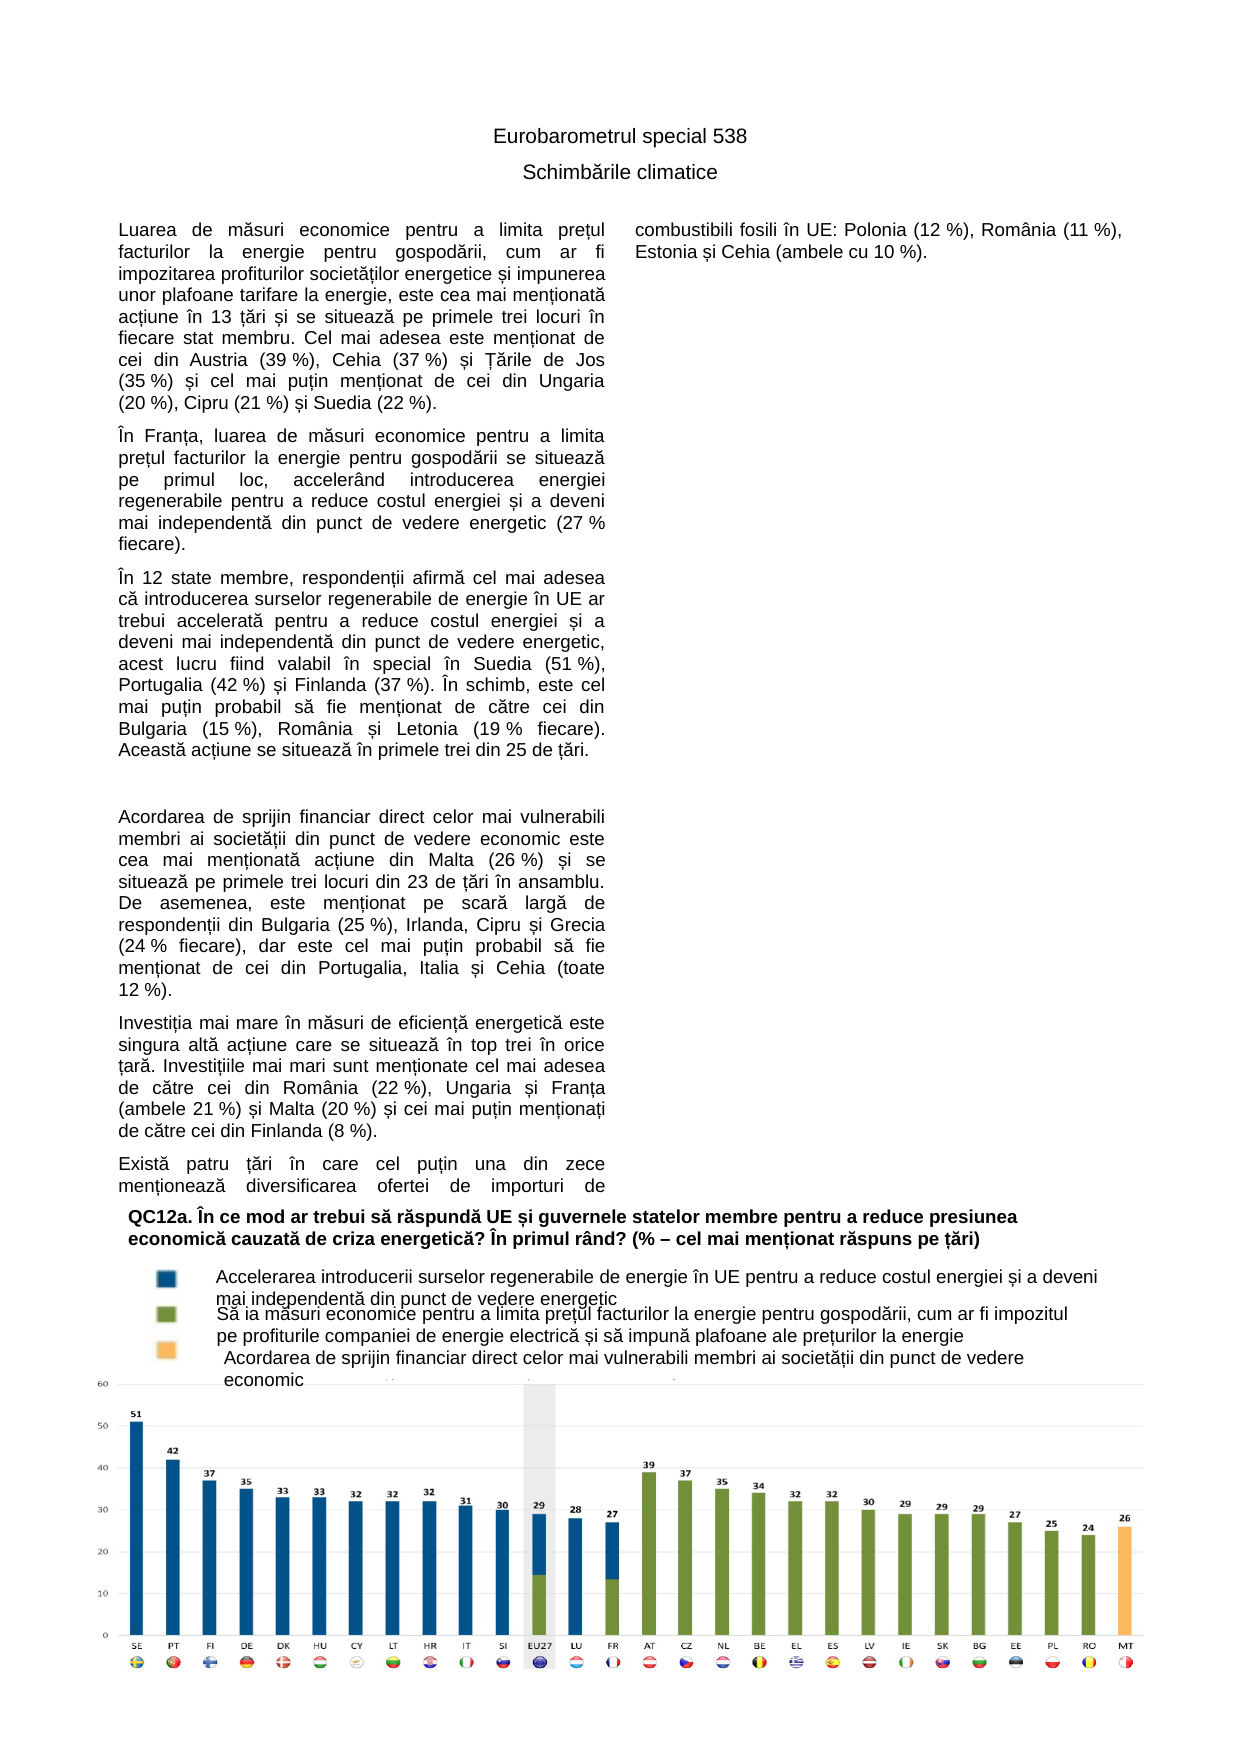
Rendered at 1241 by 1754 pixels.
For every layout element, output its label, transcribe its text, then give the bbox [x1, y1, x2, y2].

text Acordarea de sprijin financiar direct celor mai vulnerabili membri ai societății din punct de vedere economic este cea mai menționată acțiune din Malta (26 %) și se situează pe primele trei locuri din 23 de țări în ansamblu. De asemenea, este menționat pe scară largă de respondenții din Bulgaria (25 %), Irlanda, Cipru și Grecia (24 % fiecare), dar este cel mai puțin probabil să fie menționat de cei din Portugalia, Italia și Cehia (toate 12 %). [118, 806, 605, 1000]
text Investiția mai mare în măsuri de eficiență energetică este singura altă acțiune care se situează în top trei în orice țară. Investițiile mai mari sunt menționate cel mai adesea de către cei din România (22 %), Ungaria și Franța (ambele 21 %) și Malta (20 %) și cei mai puțin menționați de către cei din Finlanda (8 %). [118, 1012, 605, 1141]
text Luarea de măsuri economice pentru a limita prețul facturilor la energie pentru gospodării, cum ar fi impozitarea profiturilor societăților energetice și impunerea unor plafoane tarifare la energie, este cea mai menționată acțiune în 13 țări și se situează pe primele trei locuri în fiecare stat membru. Cel mai adesea este menționat de cei din Austria (39 %), Cehia (37 %) și Țările de Jos (35 %) și cel mai puțin menționat de cei din Ungaria (20 %), Cipru (21 %) și Suedia (22 %). [118, 219, 605, 413]
text În Franța, luarea de măsuri economice pentru a limita prețul facturilor la energie pentru gospodării se situează pe primul loc, accelerând introducerea energiei regenerabile pentru a reduce costul energiei și a deveni mai independentă din punct de vedere energetic (27 % fiecare). [118, 425, 605, 554]
picture [83, 1379, 1153, 1671]
text Există patru țări în care cel puțin una din zece menționează diversificarea ofertei de importuri de [118, 1153, 605, 1196]
text În 12 state membre, respondenții afirmă cel mai adesea că introducerea surselor regenerabile de energie în UE ar trebui accelerată pentru a reduce costul energiei și a deveni mai independentă din punct de vedere energetic, acest lucru fiind valabil în special în Suedia (51 %), Portugalia (42 %) și Finlanda (37 %). În schimb, este cel mai puțin probabil să fie menționat de către cei din Bulgaria (15 %), România și Letonia (19 % fiecare). Această acțiune se situează în primele trei din 25 de țări. [118, 566, 605, 761]
text combustibili fosili în UE: Polonia (12 %), România (11 %), Estonia și Cehia (ambele cu 10 %). [635, 219, 1122, 262]
picture [119, 1253, 180, 1364]
